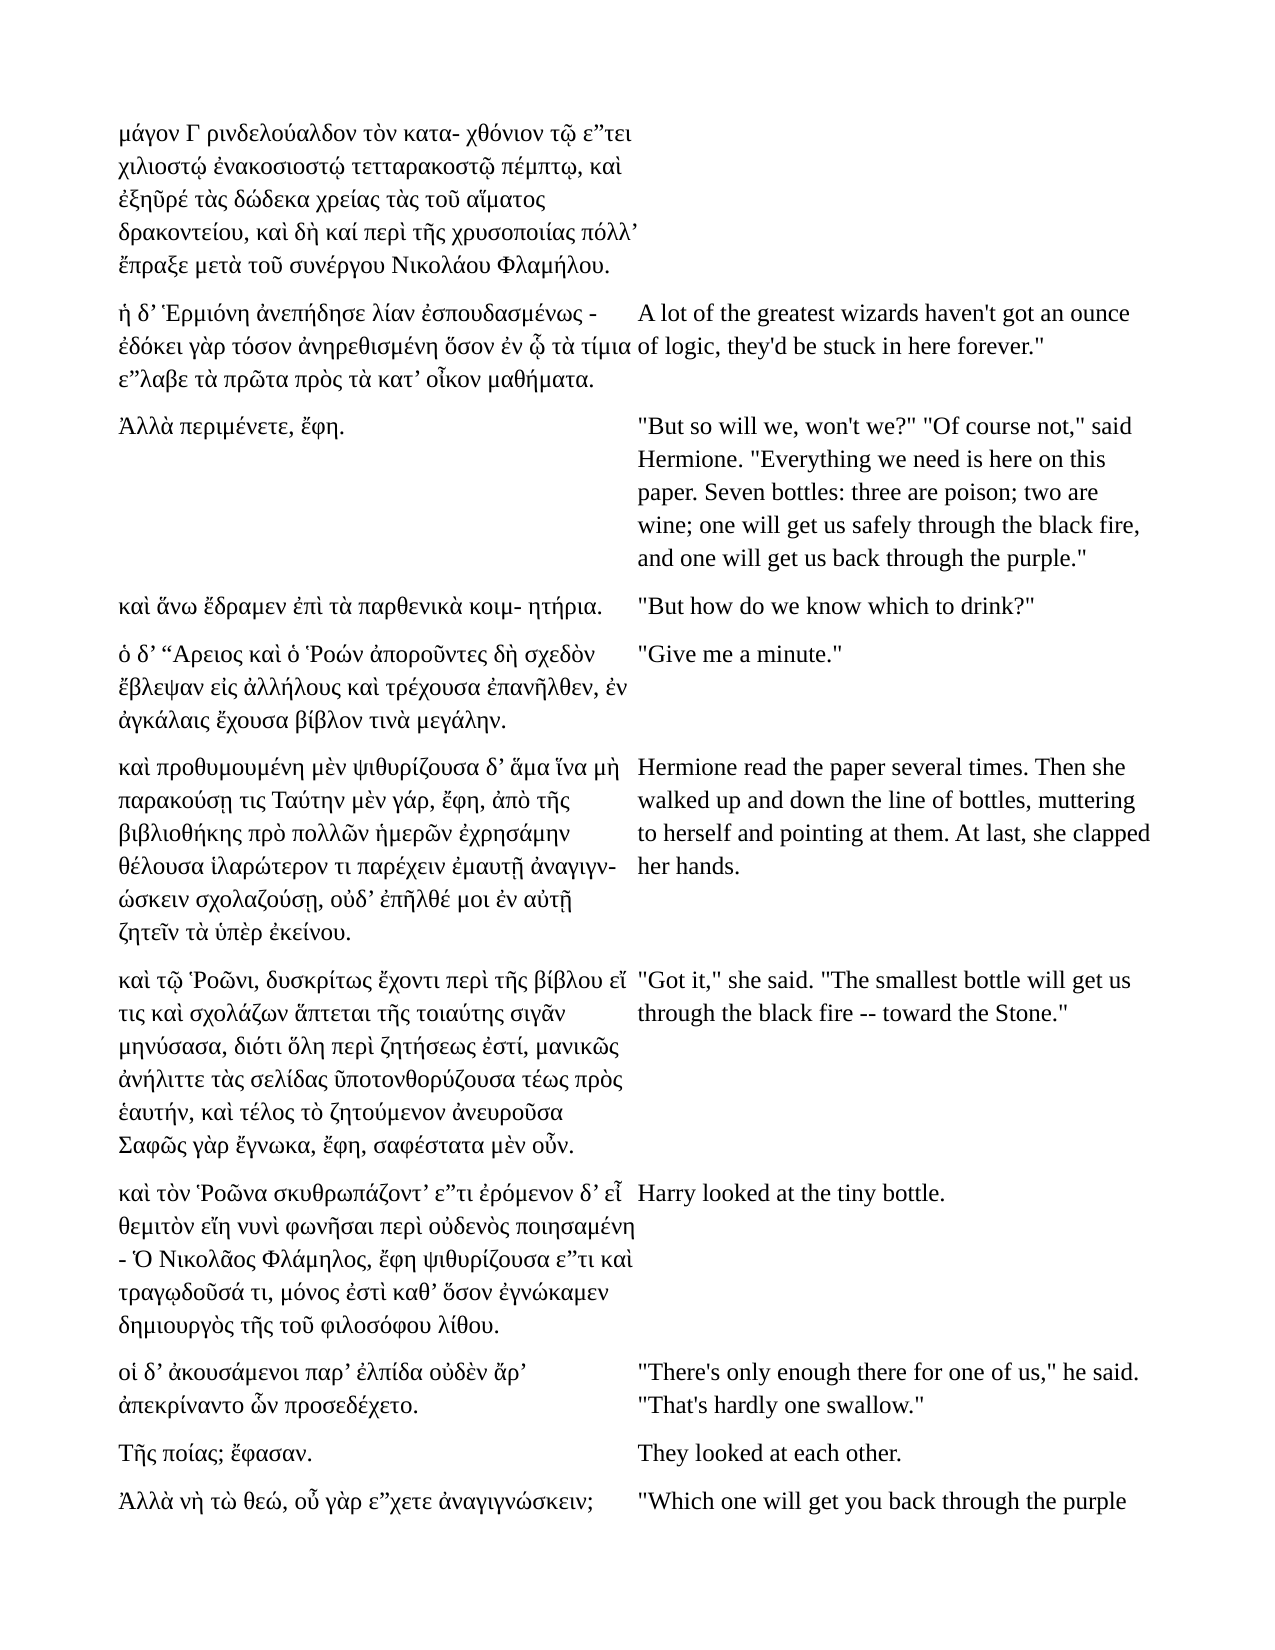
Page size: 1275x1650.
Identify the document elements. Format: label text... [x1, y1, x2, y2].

table_cell "There's only enough there for one of us," he said. "That's hardly one swallow." [638, 1358, 1157, 1438]
table_cell "Which one will get you back through the purple [638, 1486, 1157, 1514]
table_cell [638, 118, 1157, 298]
table_cell Hermione read the paper several times. Then she walked up and down the line of bottles, muttering to herself and pointing at them. At last, she clapped her hands. [638, 753, 1157, 965]
table_cell Ἀλλὰ νὴ τὼ θεώ, οὖ γὰρ ε”χετε ἀναγιγνώσκειν; [118, 1486, 637, 1514]
table_cell A lot of the greatest wizards haven't got an ounce of logic, they'd be stuck in here forever." [638, 298, 1157, 411]
table_cell ὁ δ’ “Αρειος καὶ ὁ Ῥοών ἀποροῦντες δὴ σχεδὸν ἔβλεψαν εἰς ἀλλήλους καὶ τρέχουσα ἐπανῆλθεν, ἐν ἀγκάλαις ἔχουσα βίβλον τινὰ μεγάλην. [118, 639, 637, 752]
table_cell "But so will we, won't we?" "Of course not," said Hermione. "Everything we need is here on this paper. Seven bottles: three are poison; two are wine; one will get us safely through the black fire, and one will get us back through the purple." [638, 411, 1157, 591]
table_cell "Got it," she said. "The smallest bottle will get us through the black fire -- toward the Stone." [638, 965, 1157, 1178]
table_cell οἱ δ’ ἀκουσάμενοι παρ’ ἐλπίδα οὐδὲν ἄρ’ ἀπεκρίναντο ὧν προσεδέχετο. [118, 1358, 637, 1438]
table_cell καὶ ἅνω ἔδραμεν ἐπὶ τὰ παρθενικὰ κοιμ- ητήρια. [118, 591, 637, 639]
table_cell "Give me a minute." [638, 639, 1157, 752]
table_cell ἡ δ’ Ἑρμιόνη ἀνεπήδησε λίαν ἐσπουδασμένως - ἐδόκει γὰρ τόσον ἀνηρεθισμένη ὅσον ἐν ᾧ τὰ τίμια ε”λαβε τὰ πρῶτα πρὸς τὰ κατ’ οἶκον μαθήματα. [118, 298, 637, 411]
table_cell Τῆς ποίας; ἔφασαν. [118, 1438, 637, 1486]
table_cell "But how do we know which to drink?" [638, 591, 1157, 639]
table_cell καὶ τὸν Ῥοῶνα σκυθρωπάζοντ’ ε”τι ἐρόμενον δ’ εἶ θεμιτὸν εἴη νυνὶ φωνῆσαι περὶ οὐδενὸς ποιησαμένη - Ὁ Νικολᾶος Φλάμηλος, ἔφη ψιθυρίζουσα ε”τι καὶ τραγῳδοῦσά τι, μόνος ἐστὶ καθ’ ὅσον ἐγνώκαμεν δημιουργὸς τῆς τοῦ φιλοσόφου λίθου. [118, 1178, 637, 1357]
table_cell μάγον Γ ρινδελούαλδον τὸν κατα- χθόνιον τῷ ε”τει χιλιοστῴ ἐνακοσιοστῴ τετταρακοστῷ πέμπτῳ, καὶ ἐξηῦρέ τὰς δώδεκα χρείας τὰς τοῦ αἵματος δρακοντείου, καὶ δὴ καί περὶ τῆς χρυσοποιίας πόλλ’ ἔπραξε μετὰ τοῦ συνέργου Νικολάου Φλαμήλου. [118, 118, 637, 298]
table_cell καὶ προθυμουμένη μὲν ψιθυρίζουσα δ’ ἅμα ἵνα μὴ παρακούσῃ τις Ταύτην μὲν γάρ, ἔφη, ἀπὸ τῆς βιβλιοθήκης πρὸ πολλῶν ἡμερῶν ἐχρησάμην θέλουσα ἱλαρώτερον τι παρέχειν ἐμαυτῇ ἀναγιγν- ώσκειν σχολαζούσῃ, οὐδ’ ἐπῆλθέ μοι ἐν αὐτῇ ζητεῖν τὰ ὑπὲρ ἐκείνου. [118, 753, 637, 965]
table_cell Harry looked at the tiny bottle. [638, 1178, 1157, 1357]
table_cell They looked at each other. [638, 1438, 1157, 1486]
table_cell Ἀλλὰ περιμένετε, ἔφη. [118, 411, 637, 591]
table_cell καὶ τῷ Ῥοῶνι, δυσκρίτως ἔχοντι περὶ τῆς βίβλου εἴ τις καὶ σχολάζων ἅπτεται τῆς τοιαύτης σιγᾶν μηνύσασα, διότι ὅλη περὶ ζητήσεως ἐστί, μανικῶς ἀνήλιττε τὰς σελίδας ῦποτονθορύζουσα τέως πρὸς ἑαυτήν, καὶ τέλος τὸ ζητούμενον ἀνευροῦσα Σαφῶς γὰρ ἔγνωκα, ἔφη, σαφέστατα μὲν οὖν. [118, 965, 637, 1178]
